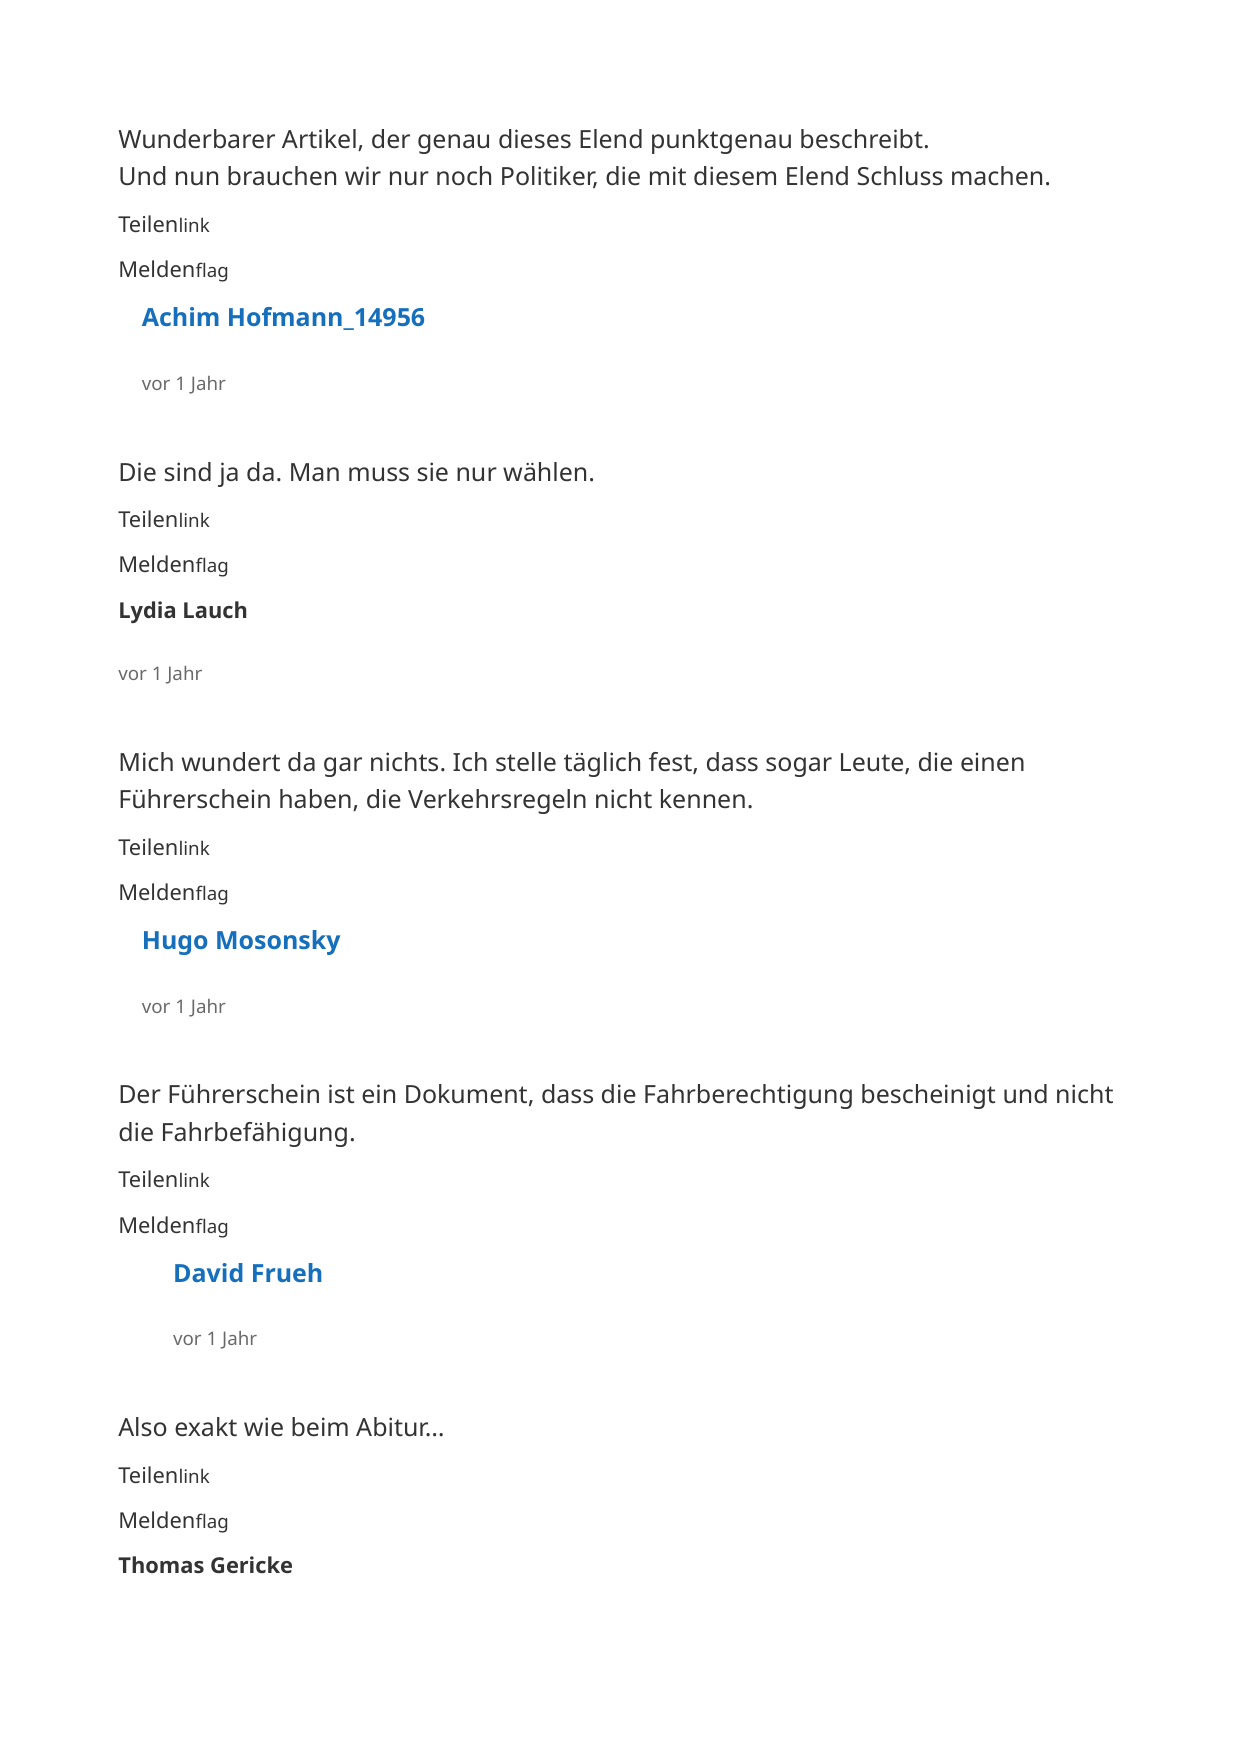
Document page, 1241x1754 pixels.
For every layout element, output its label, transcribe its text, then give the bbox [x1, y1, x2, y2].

text David Frueh [173, 1255, 1114, 1289]
text Meldenflag [118, 549, 1122, 579]
text Teilenlink [118, 1164, 1122, 1194]
text Also exakt wie beim Abitur… [118, 1406, 1122, 1444]
text vor 1 Jahr [118, 660, 1117, 686]
text vor 1 Jahr [142, 370, 1117, 396]
text Lydia Lauch [118, 595, 1114, 624]
text Teilenlink [118, 209, 1122, 238]
text Meldenflag [118, 877, 1122, 907]
text Achim Hofmann_14956 [142, 299, 1114, 334]
text Teilenlink [118, 504, 1122, 534]
text vor 1 Jahr [173, 1326, 1117, 1351]
text Teilenlink [118, 832, 1122, 861]
text Hugo Mosonsky [142, 922, 1114, 957]
text Mich wundert da gar nichts. Ich stelle täglich fest, dass sogar Leute, die einen Führerschein haben, die Verkehrsregeln nicht kennen. [118, 741, 1122, 816]
text Der Führerschein ist ein Dokument, dass die Fahrberechtigung bescheinigt und nicht die Fahrbefähigung. [118, 1074, 1122, 1149]
text Meldenflag [118, 1210, 1122, 1239]
text Thomas Gericke [118, 1550, 1114, 1580]
text Meldenflag [118, 1505, 1122, 1535]
text Die sind ja da. Man muss sie nur wählen. [118, 451, 1122, 488]
text Teilenlink [118, 1459, 1122, 1489]
text vor 1 Jahr [142, 993, 1117, 1018]
text Meldenflag [118, 254, 1122, 284]
text Wunderbarer Artikel, der genau dieses Elend punktgenau beschreibt. Und nun brauchen wir nur noch Politiker, die mit diesem Elend Schluss machen. [118, 118, 1122, 193]
